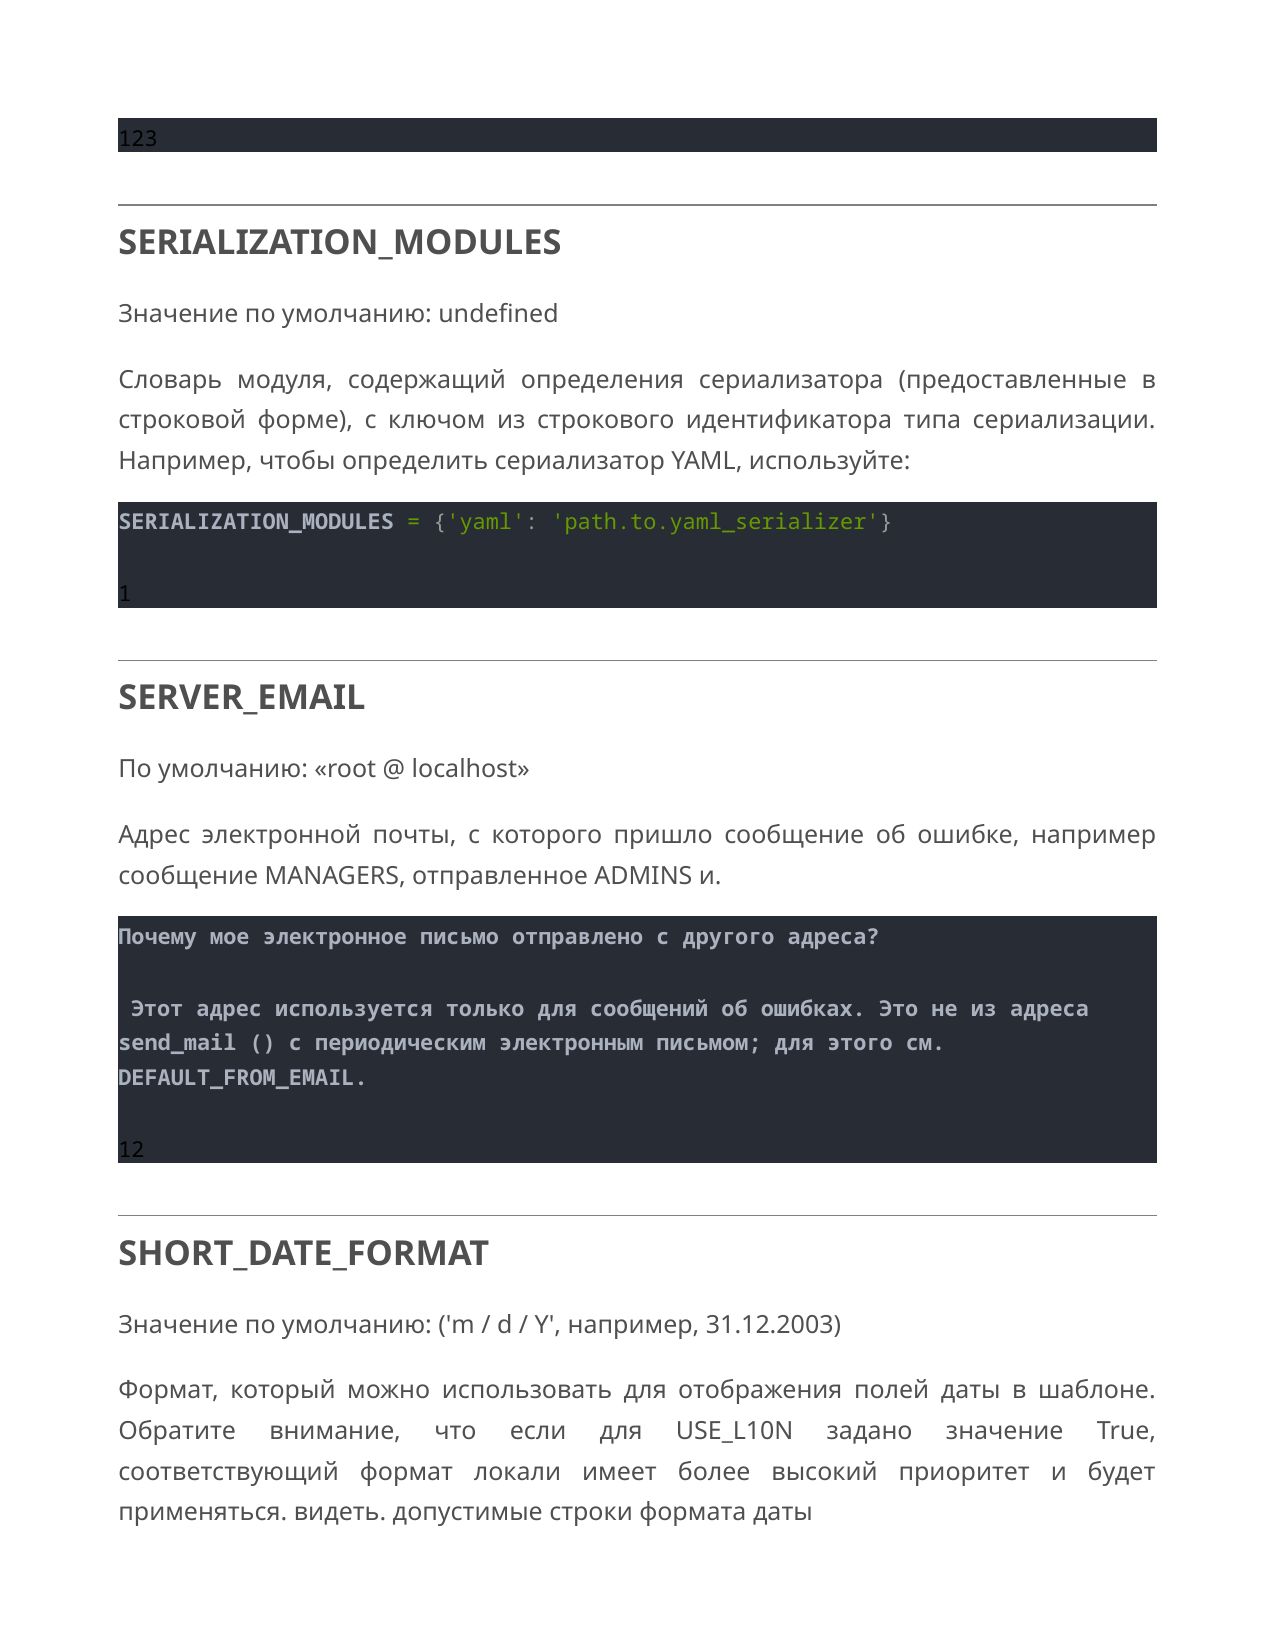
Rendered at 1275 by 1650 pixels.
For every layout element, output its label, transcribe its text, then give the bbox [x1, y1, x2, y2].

text SERIALIZATION_MODULES = {'yaml': 'path.to.yaml_serializer'} [118, 502, 1157, 536]
text По умолчанию: «root @ localhost» [118, 744, 1157, 785]
text Значение по умолчанию: ('m / d / Y', например, 31.12.2003) [118, 1300, 1157, 1341]
text Значение по умолчанию: undefined [118, 289, 1157, 330]
text Этот адрес используется только для сообщений об ошибках. Это не из адреса send_mail () с периодическим электронным письмом; для этого см. DEFAULT_FROM_EMAIL. [118, 988, 1157, 1091]
text 12 [118, 1129, 1157, 1163]
text Формат, который можно использовать для отображения полей даты в шаблоне. Обратите внимание, что если для USE_L10N задано значение True, соответствующий формат локали имеет более высокий приоритет и будет применяться. видеть. допустимые строки формата даты [118, 1366, 1157, 1528]
subtitle SHORT_DATE_FORMAT [118, 1228, 1157, 1275]
text Словарь модуля, содержащий определения сериализатора (предоставленные в строковой форме), с ключом из строкового идентификатора типа сериализации. Например, чтобы определить сериализатор YAML, используйте: [118, 355, 1157, 477]
subtitle SERVER_EMAIL [118, 673, 1157, 719]
text 1 [118, 573, 1157, 608]
subtitle SERIALIZATION_MODULES [118, 217, 1157, 264]
text 123 [118, 118, 1157, 152]
text Почему мое электронное письмо отправлено с другого адреса? [118, 916, 1157, 951]
text Адрес электронной почты, с которого пришло сообщение об ошибке, например сообщение MANAGERS, отправленное ADMINS и. [118, 810, 1157, 891]
